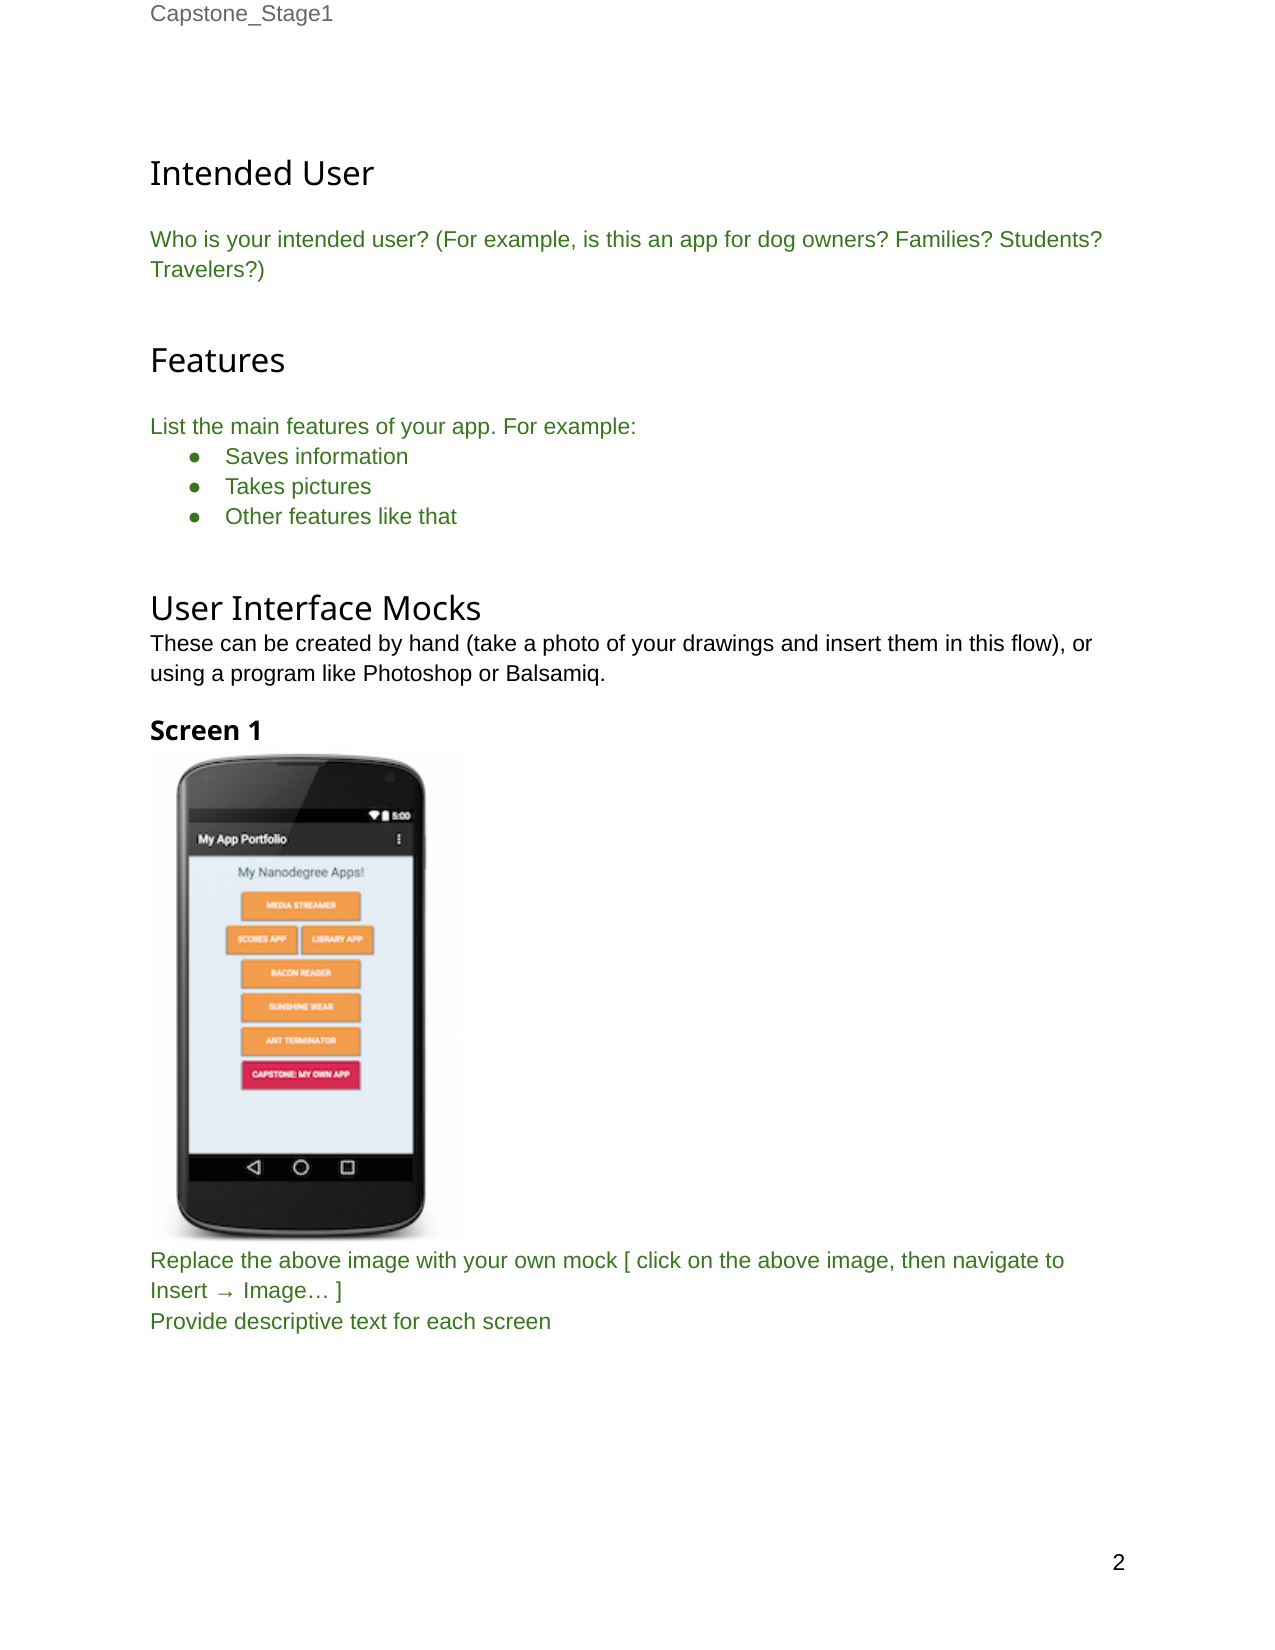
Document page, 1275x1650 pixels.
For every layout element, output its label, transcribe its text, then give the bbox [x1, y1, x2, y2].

subtitle Intended User [150, 150, 1125, 195]
subtitle User Interface Mocks [150, 584, 1125, 630]
subtitle Screen 1 [150, 711, 1125, 748]
text Replace the above image with your own mock [ click on the above image, then navigate to Insert → Image… ] [150, 1247, 1125, 1304]
list Takes pictures [187, 473, 1125, 499]
list Other features like that [187, 503, 1125, 530]
list Saves information [187, 443, 1125, 469]
text Provide descriptive text for each screen [150, 1308, 1125, 1334]
picture [150, 748, 463, 1244]
subtitle Features [150, 337, 1125, 382]
text Who is your intended user? (For example, is this an app for dog owners? Families? Students? Travelers?) [150, 226, 1125, 282]
text These can be created by hand (take a photo of your drawings and insert them in this flow), or using a program like Photoshop or Balsamiq. [150, 630, 1125, 687]
text List the main features of your app. For example: [150, 413, 1125, 439]
